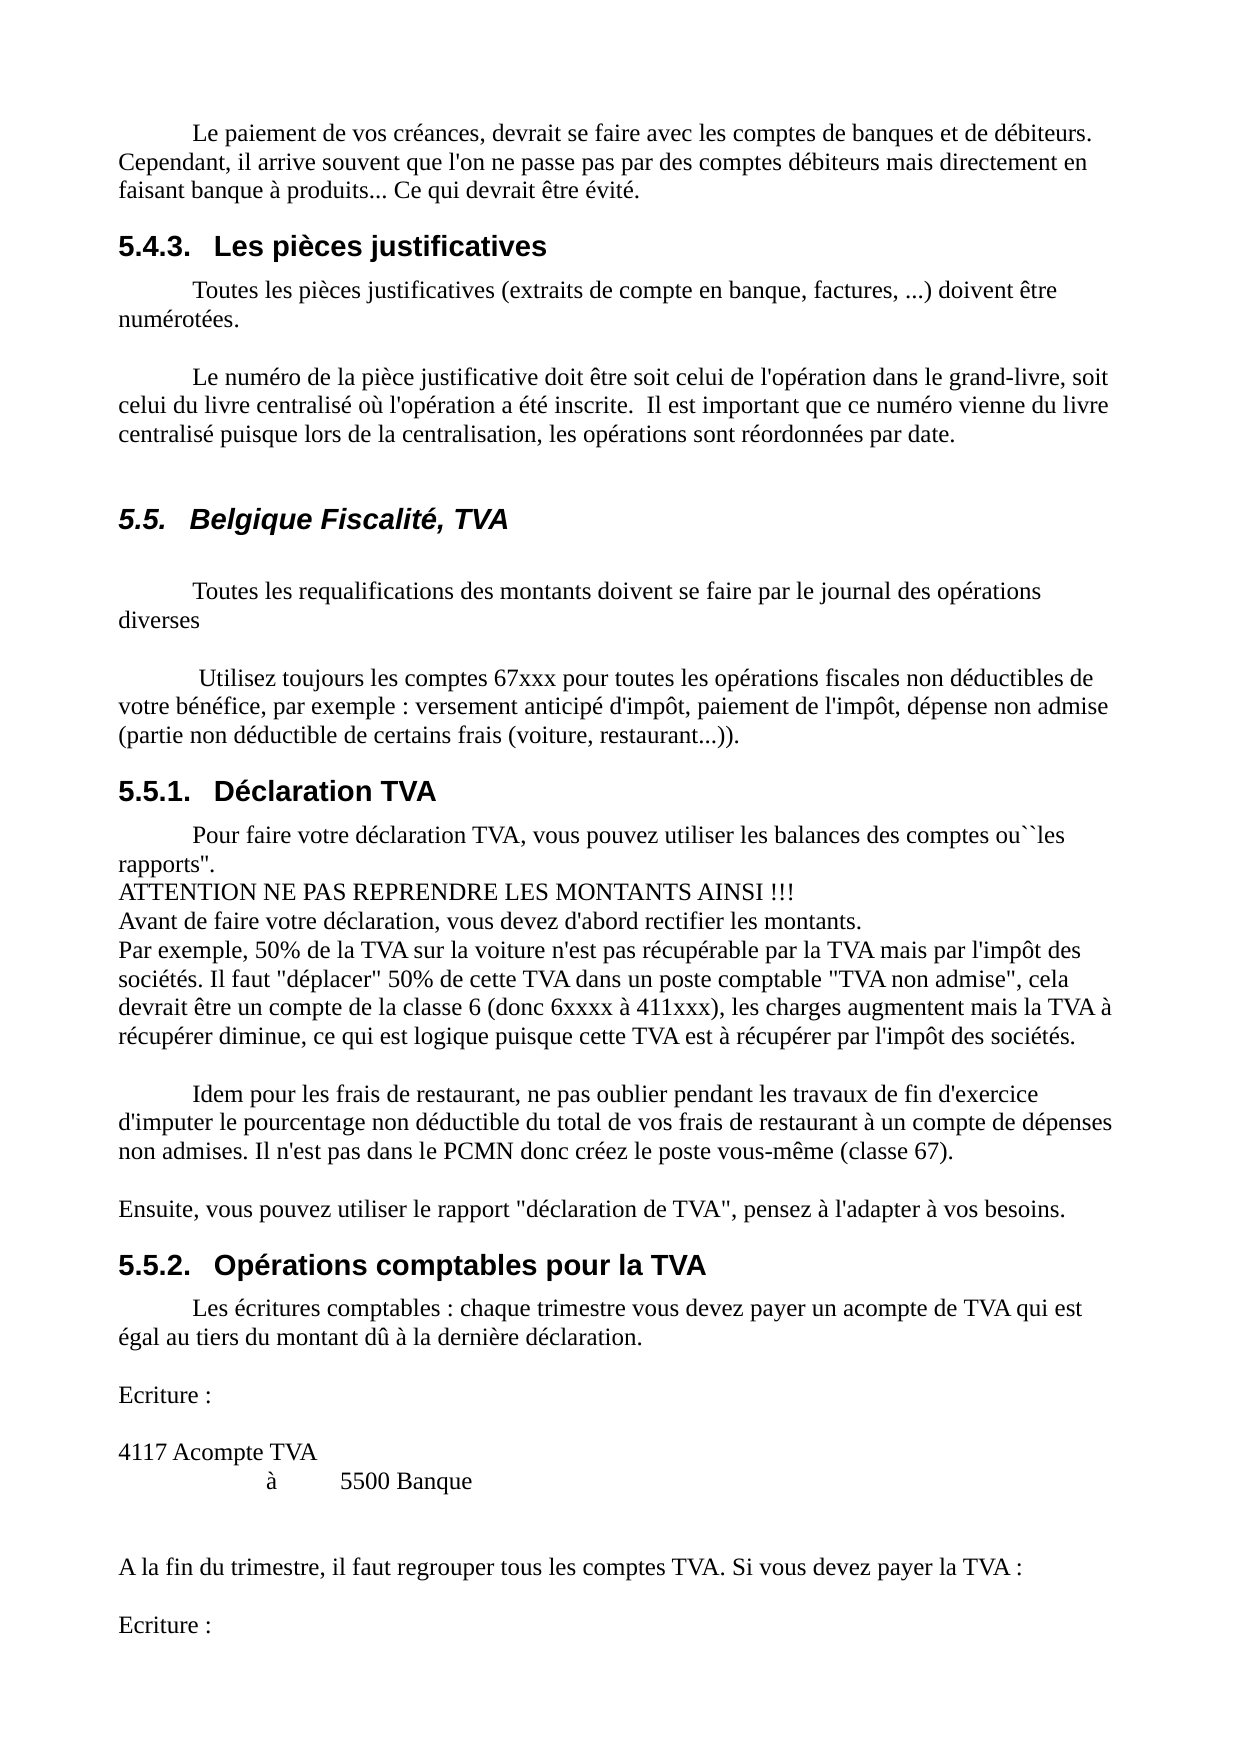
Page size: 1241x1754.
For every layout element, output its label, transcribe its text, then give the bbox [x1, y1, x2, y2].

text Toutes les requalifications des montants doivent se faire par le journal des opérations diverses [118, 576, 1122, 634]
text Ecriture : [118, 1610, 1122, 1638]
subtitle Déclaration TVA [118, 774, 1122, 807]
subtitle Les pièces justificatives [118, 229, 1122, 263]
subtitle Belgique Fiscalité, TVA [118, 502, 1122, 535]
text à 5500 Banque [118, 1466, 1122, 1495]
text Idem pour les frais de restaurant, ne pas oublier pendant les travaux de fin d'exercice d'imputer le pourcentage non déductible du total de vos frais de restaurant à un compte de dépenses non admises. Il n'est pas dans le PCMN donc créez le poste vous-même (classe 67). [118, 1079, 1122, 1165]
text Toutes les pièces justificatives (extraits de compte en banque, factures, ...) doivent être numérotées. [118, 275, 1122, 333]
text ATTENTION NE PAS REPRENDRE LES MONTANTS AINSI !!! [118, 877, 1122, 906]
text Avant de faire votre déclaration, vous devez d'abord rectifier les montants. [118, 906, 1122, 935]
text Ensuite, vous pouvez utiliser le rapport "déclaration de TVA", pensez à l'adapter à vos besoins. [118, 1194, 1122, 1222]
text 4117 Acompte TVA [118, 1437, 1122, 1466]
text Les écritures comptables : chaque trimestre vous devez payer un acompte de TVA qui est égal au tiers du montant dû à la dernière déclaration. [118, 1293, 1122, 1351]
text Utilisez toujours les comptes 67xxx pour toutes les opérations fiscales non déductibles de votre bénéfice, par exemple : versement anticipé d'impôt, paiement de l'impôt, dépense non admise (partie non déductible de certains frais (voiture, restaurant...)). [118, 663, 1122, 749]
subtitle Opérations comptables pour la TVA [118, 1247, 1122, 1281]
text Ecriture : [118, 1380, 1122, 1408]
text Le paiement de vos créances, devrait se faire avec les comptes de banques et de débiteurs. Cependant, il arrive souvent que l'on ne passe pas par des comptes débiteurs mais directement en faisant banque à produits... Ce qui devrait être évité. [118, 118, 1122, 204]
text Par exemple, 50% de la TVA sur la voiture n'est pas récupérable par la TVA mais par l'impôt des sociétés. Il faut "déplacer" 50% de cette TVA dans un poste comptable "TVA non admise", cela devrait être un compte de la classe 6 (donc 6xxxx à 411xxx), les charges augmentent mais la TVA à récupérer diminue, ce qui est logique puisque cette TVA est à récupérer par l'impôt des sociétés. [118, 935, 1122, 1050]
text Pour faire votre déclaration TVA, vous pouvez utiliser les balances des comptes ou``les rapports''. [118, 820, 1122, 877]
text A la fin du trimestre, il faut regrouper tous les comptes TVA. Si vous devez payer la TVA : [118, 1552, 1122, 1581]
text Le numéro de la pièce justificative doit être soit celui de l'opération dans le grand-livre, soit celui du livre centralisé où l'opération a été inscrite. Il est important que ce numéro vienne du livre centralisé puisque lors de la centralisation, les opérations sont réordonnées par date. [118, 362, 1122, 448]
